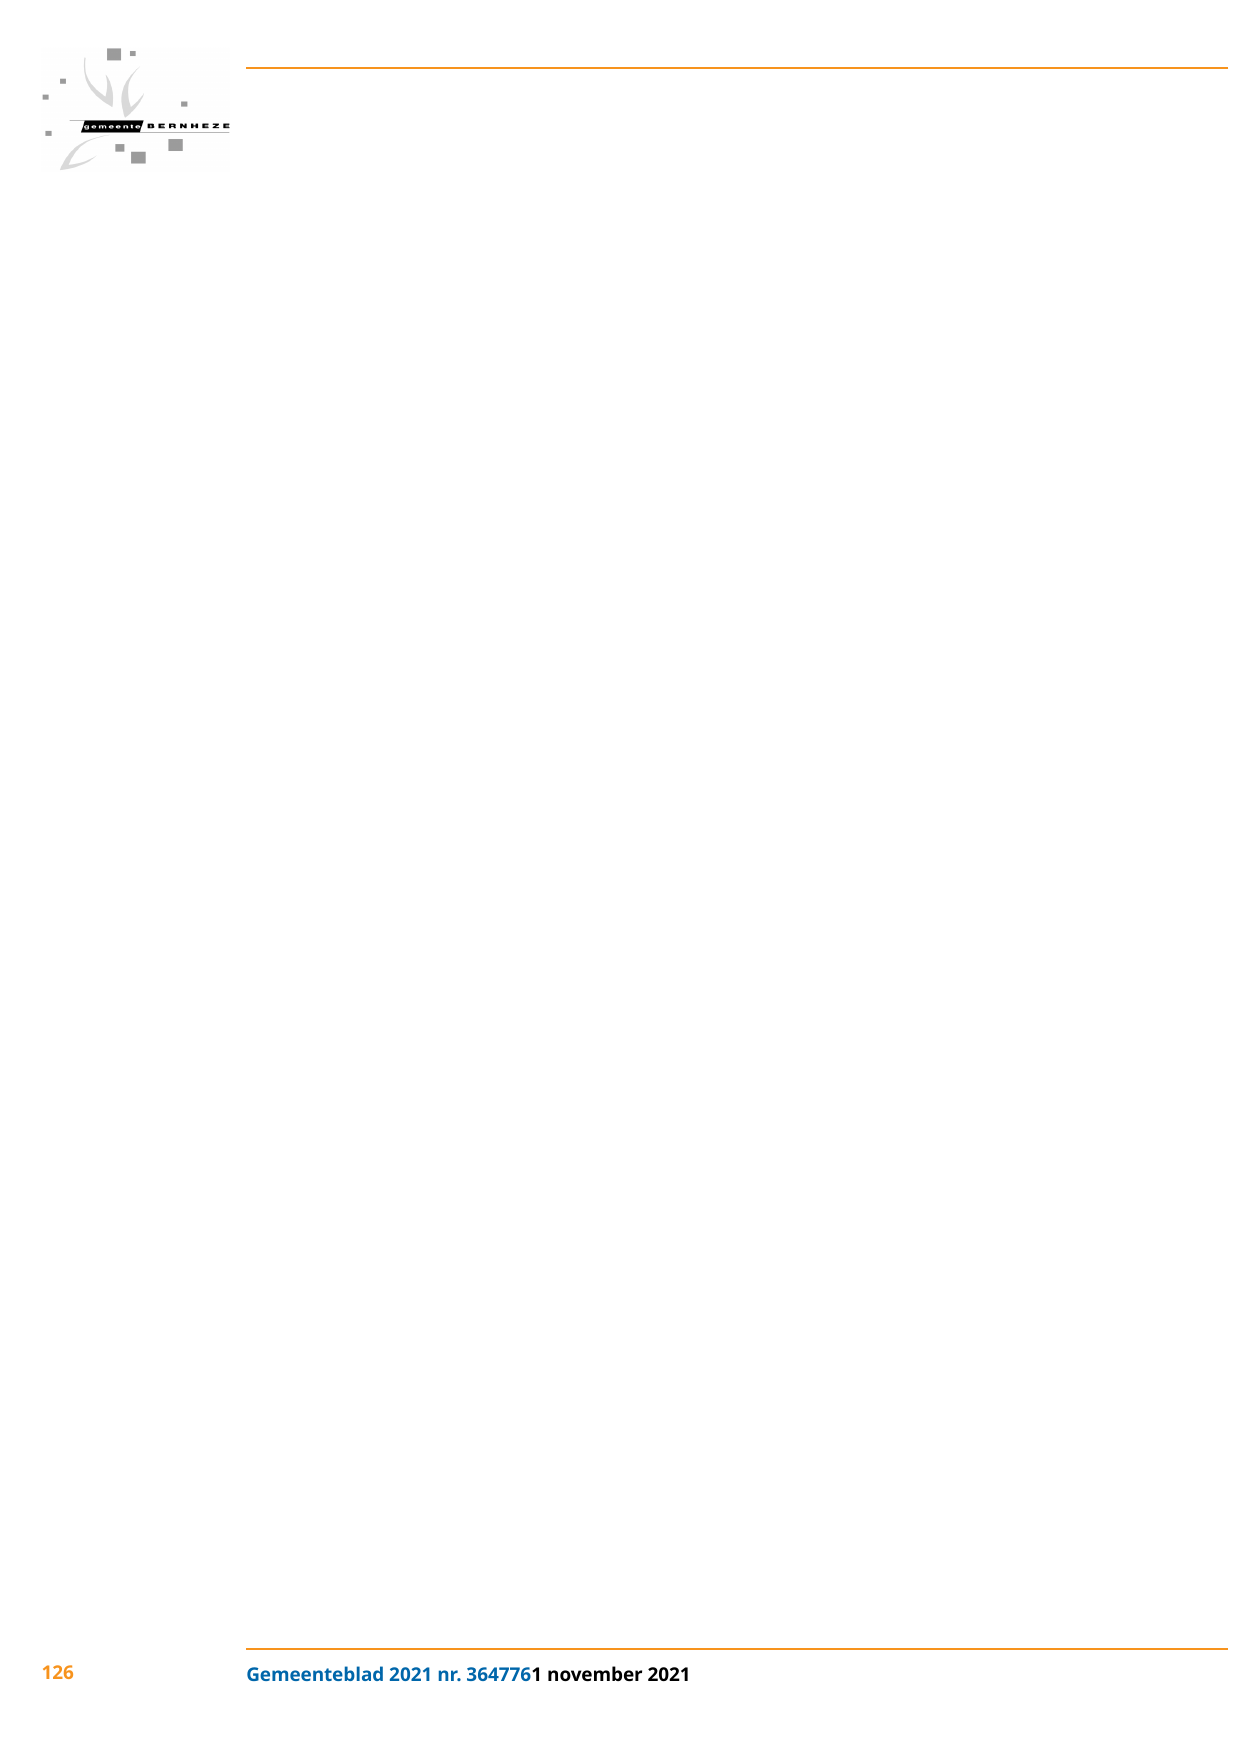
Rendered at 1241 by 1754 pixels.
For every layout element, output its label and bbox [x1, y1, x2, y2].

picture [41, 47, 231, 172]
